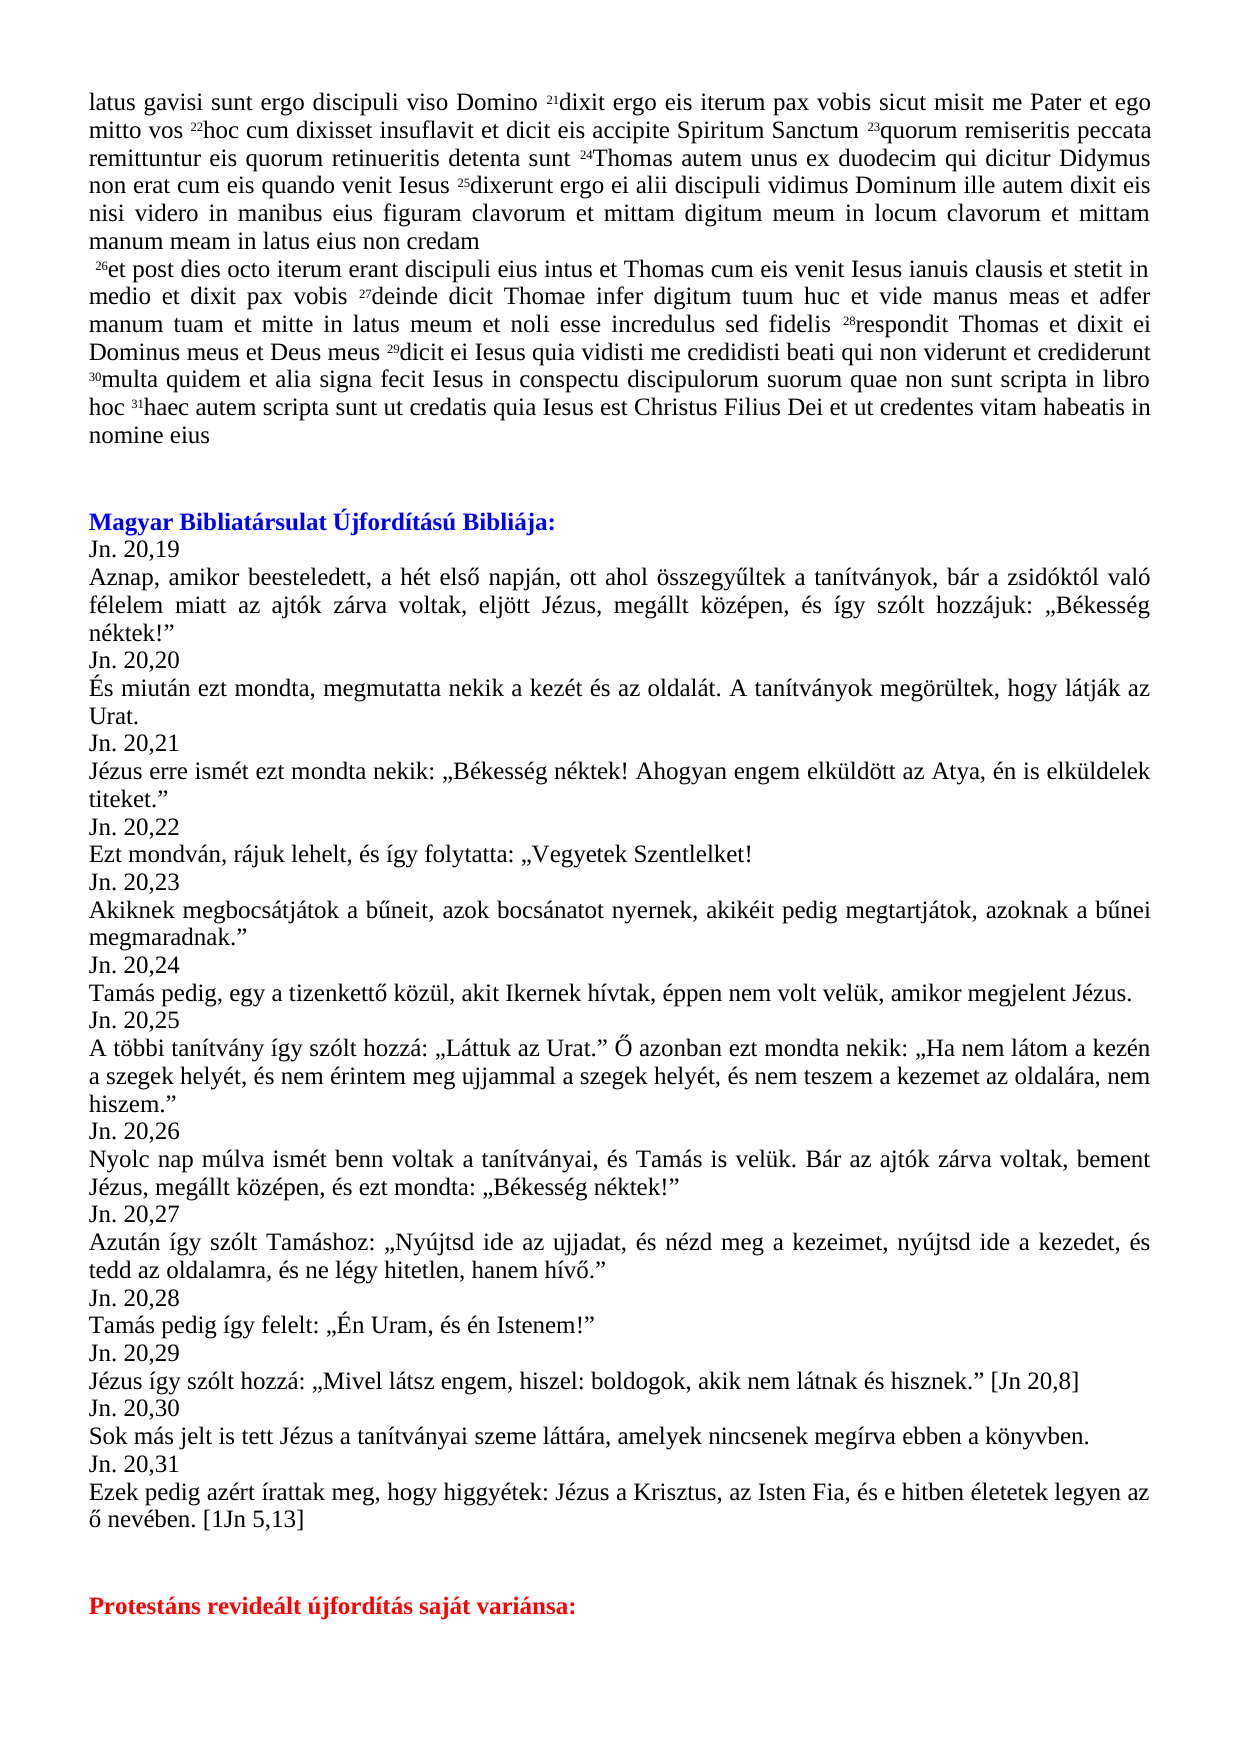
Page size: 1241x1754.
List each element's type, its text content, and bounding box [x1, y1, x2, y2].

text Jn. 20,26 [88, 1117, 1152, 1145]
text Jn. 20,31 [88, 1450, 1152, 1478]
text És miután ezt mondta, megmutatta nekik a kezét és az oldalát. A tanítványok megörültek, hogy látják az Urat. [88, 674, 1152, 729]
text Jn. 20,21 [88, 729, 1152, 757]
text Ezek pedig azért írattak meg, hogy higgyétek: Jézus a Krisztus, az Isten Fia, és e hitben életetek legyen az ő nevében. [1Jn 5,13] [88, 1478, 1152, 1533]
text Magyar Bibliatársulat Újfordítású Bibliája: [88, 508, 1152, 536]
text Tamás pedig, egy a tizenkettő közül, akit Ikernek hívtak, éppen nem volt velük, amikor megjelent Jézus. [88, 979, 1152, 1007]
text Jn. 20,22 [88, 813, 1152, 840]
text Jn. 20,29 [88, 1339, 1152, 1367]
text 26et post dies octo iterum erant discipuli eius intus et Thomas cum eis venit Iesus ianuis clausis et stetit in medio et dixit pax vobis 27deinde dicit Thomae infer digitum tuum huc et vide manus meas et adfer manum tuam et mitte in latus meum et noli esse incredulus sed fidelis 28respondit Thomas et dixit ei Dominus meus et Deus meus 29dicit ei Iesus quia vidisti me credidisti beati qui non viderunt et crediderunt 30multa quidem et alia signa fecit Iesus in conspectu discipulorum suorum quae non sunt scripta in libro hoc 31haec autem scripta sunt ut credatis quia Iesus est Christus Filius Dei et ut credentes vitam habeatis in nomine eius [88, 255, 1152, 449]
text Protestáns revideált újfordítás saját variánsa: [88, 1592, 1152, 1620]
text Aznap, amikor beesteledett, a hét első napján, ott ahol összegyűltek a tanítványok, bár a zsidóktól való félelem miatt az ajtók zárva voltak, eljött Jézus, megállt középen, és így szólt hozzájuk: „Békesség néktek!” [88, 563, 1152, 646]
text Jn. 20,24 [88, 951, 1152, 979]
text Tamás pedig így felelt: „Én Uram, és én Istenem!” [88, 1311, 1152, 1339]
text Nyolc nap múlva ismét benn voltak a tanítványai, és Tamás is velük. Bár az ajtók zárva voltak, bement Jézus, megállt középen, és ezt mondta: „Békesség néktek!” [88, 1145, 1152, 1201]
text Akiknek megbocsátjátok a bűneit, azok bocsánatot nyernek, akikéit pedig megtartjátok, azoknak a bűnei megmaradnak.” [88, 896, 1152, 951]
text Jn. 20,20 [88, 646, 1152, 674]
text Jn. 20,25 [88, 1007, 1152, 1034]
text latus gavisi sunt ergo discipuli viso Domino 21dixit ergo eis iterum pax vobis sicut misit me Pater et ego mitto vos 22hoc cum dixisset insuflavit et dicit eis accipite Spiritum Sanctum 23quorum remiseritis peccata remittuntur eis quorum retinueritis detenta sunt 24Thomas autem unus ex duodecim qui dicitur Didymus non erat cum eis quando venit Iesus 25dixerunt ergo ei alii discipuli vidimus Dominum ille autem dixit eis nisi videro in manibus eius figuram clavorum et mittam digitum meum in locum clavorum et mittam manum meam in latus eius non credam [88, 88, 1152, 255]
text Jn. 20,19 [88, 536, 1152, 563]
text Jn. 20,23 [88, 868, 1152, 896]
text Jn. 20,28 [88, 1284, 1152, 1311]
text Sok más jelt is tett Jézus a tanítványai szeme láttára, amelyek nincsenek megírva ebben a könyvben. [88, 1422, 1152, 1450]
text Jn. 20,27 [88, 1201, 1152, 1228]
text Ezt mondván, rájuk lehelt, és így folytatta: „Vegyetek Szentlelket! [88, 840, 1152, 868]
text Jn. 20,30 [88, 1394, 1152, 1422]
text Azután így szólt Tamáshoz: „Nyújtsd ide az ujjadat, és nézd meg a kezeimet, nyújtsd ide a kezedet, és tedd az oldalamra, és ne légy hitetlen, hanem hívő.” [88, 1228, 1152, 1284]
text Jézus így szólt hozzá: „Mivel látsz engem, hiszel: boldogok, akik nem látnak és hisznek.” [Jn 20,8] [88, 1367, 1152, 1394]
text A többi tanítvány így szólt hozzá: „Láttuk az Urat.” Ő azonban ezt mondta nekik: „Ha nem látom a kezén a szegek helyét, és nem érintem meg ujjammal a szegek helyét, és nem teszem a kezemet az oldalára, nem hiszem.” [88, 1034, 1152, 1117]
text Jézus erre ismét ezt mondta nekik: „Békesség néktek! Ahogyan engem elküldött az Atya, én is elküldelek titeket.” [88, 757, 1152, 813]
